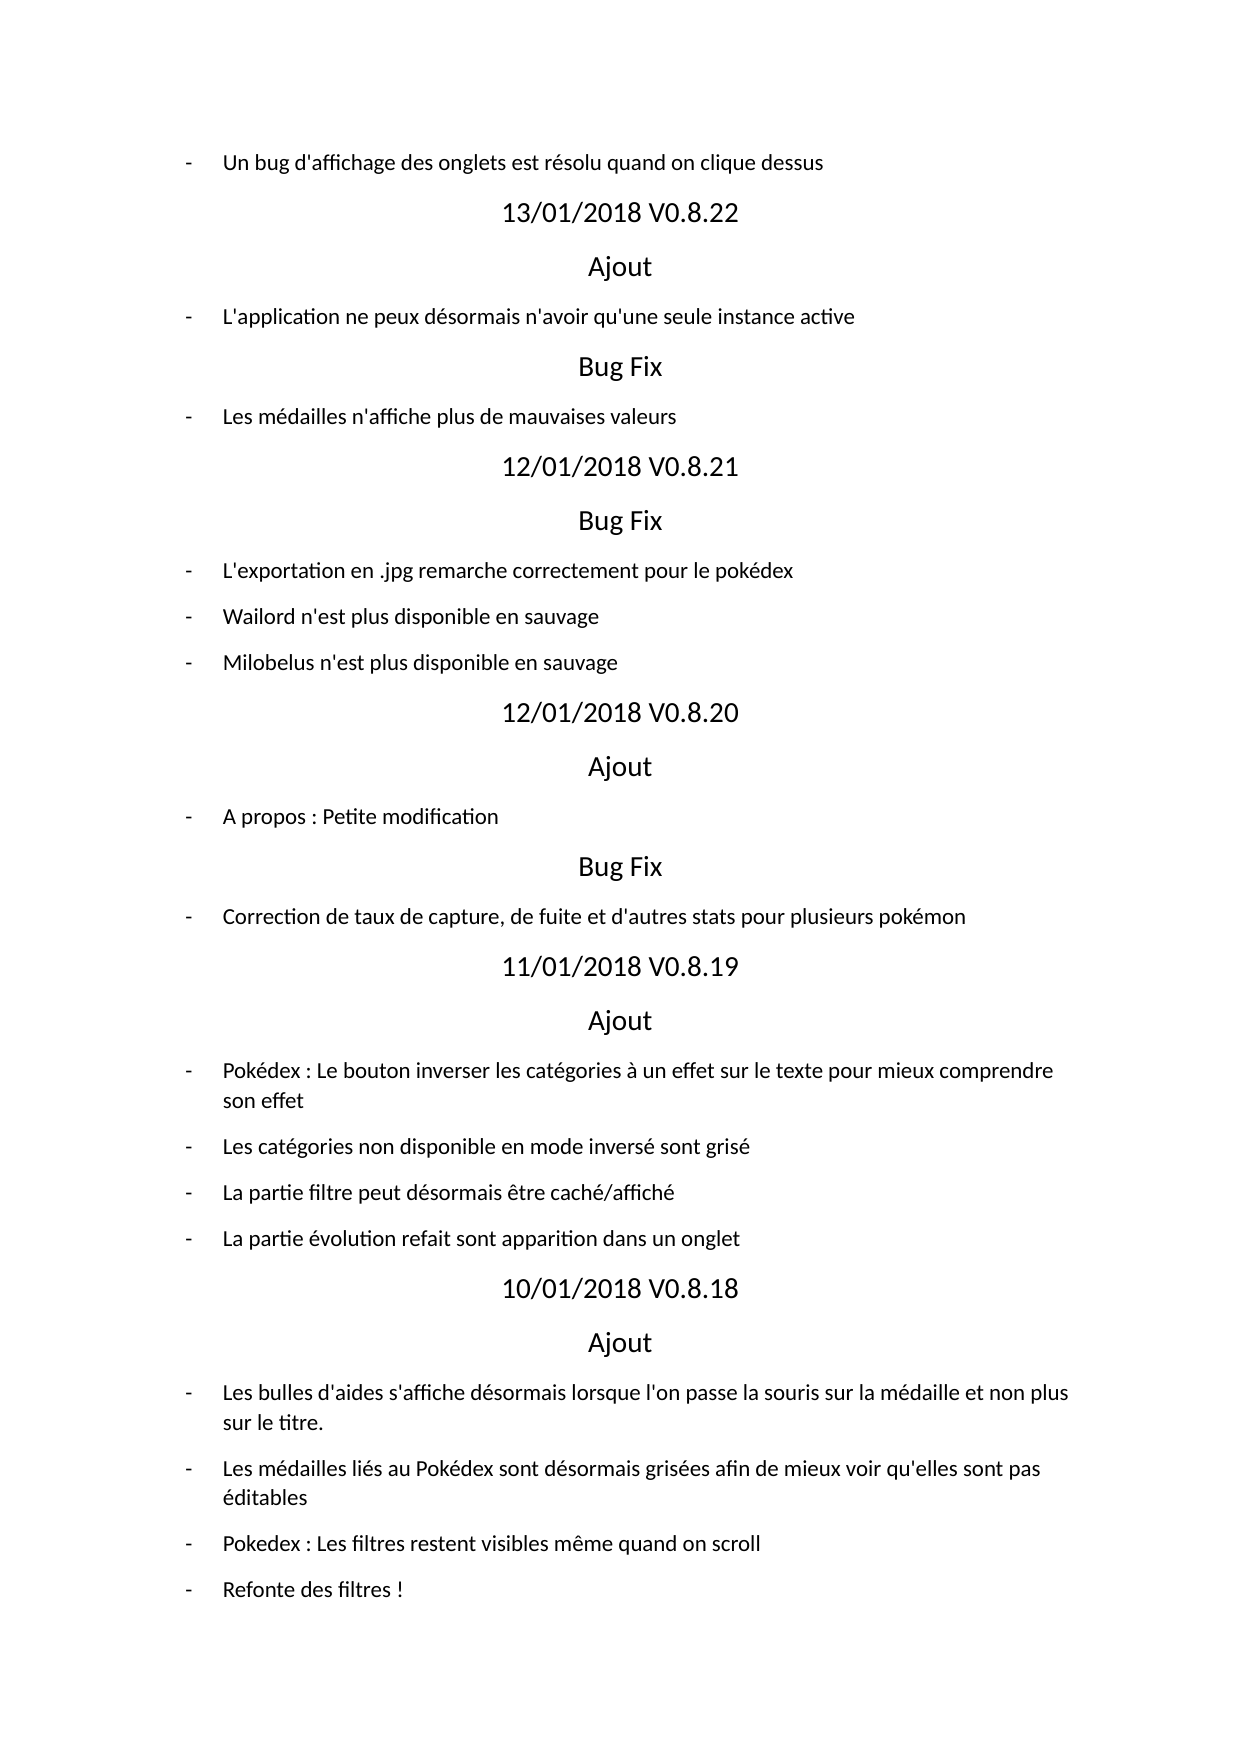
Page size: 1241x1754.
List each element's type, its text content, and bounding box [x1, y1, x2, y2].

list Bug Fix [148, 502, 1093, 538]
list L'exportation en .jpg remarche correctement pour le pokédex [185, 556, 1093, 584]
list L'application ne peux désormais n'avoir qu'une seule instance active [185, 302, 1093, 330]
list La partie évolution refait sont apparition dans un onglet [185, 1224, 1093, 1252]
text 12/01/2018 V0.8.20 [148, 694, 1093, 730]
text 12/01/2018 V0.8.21 [148, 448, 1093, 483]
list Les médailles liés au Pokédex sont désormais grisées afin de mieux voir qu'elles sont pas éditables [185, 1454, 1093, 1511]
text Ajout [148, 1002, 1093, 1038]
list A propos : Petite modification [185, 802, 1093, 830]
list Les médailles n'affiche plus de mauvaises valeurs [185, 402, 1093, 430]
text 11/01/2018 V0.8.19 [148, 948, 1093, 984]
text 10/01/2018 V0.8.18 [148, 1270, 1093, 1306]
text Ajout [148, 1324, 1093, 1360]
text Ajout [148, 748, 1093, 784]
list Bug Fix [148, 848, 1093, 884]
text Ajout [148, 248, 1093, 283]
list Wailord n'est plus disponible en sauvage [185, 602, 1093, 630]
list Refonte des filtres ! [185, 1575, 1093, 1603]
list Milobelus n'est plus disponible en sauvage [185, 648, 1093, 676]
list Pokedex : Les filtres restent visibles même quand on scroll [185, 1529, 1093, 1557]
list La partie filtre peut désormais être caché/affiché [185, 1178, 1093, 1206]
list Bug Fix [148, 348, 1093, 383]
list Correction de taux de capture, de fuite et d'autres stats pour plusieurs pokémon [185, 902, 1093, 930]
list Les bulles d'aides s'affiche désormais lorsque l'on passe la souris sur la médaille et non plus sur le titre. [185, 1378, 1093, 1436]
text 13/01/2018 V0.8.22 [148, 194, 1093, 229]
list Pokédex : Le bouton inverser les catégories à un effet sur le texte pour mieux comprendre son effet [185, 1057, 1093, 1114]
list Les catégories non disponible en mode inversé sont grisé [185, 1132, 1093, 1160]
list Un bug d'affichage des onglets est résolu quand on clique dessus [185, 148, 1093, 176]
